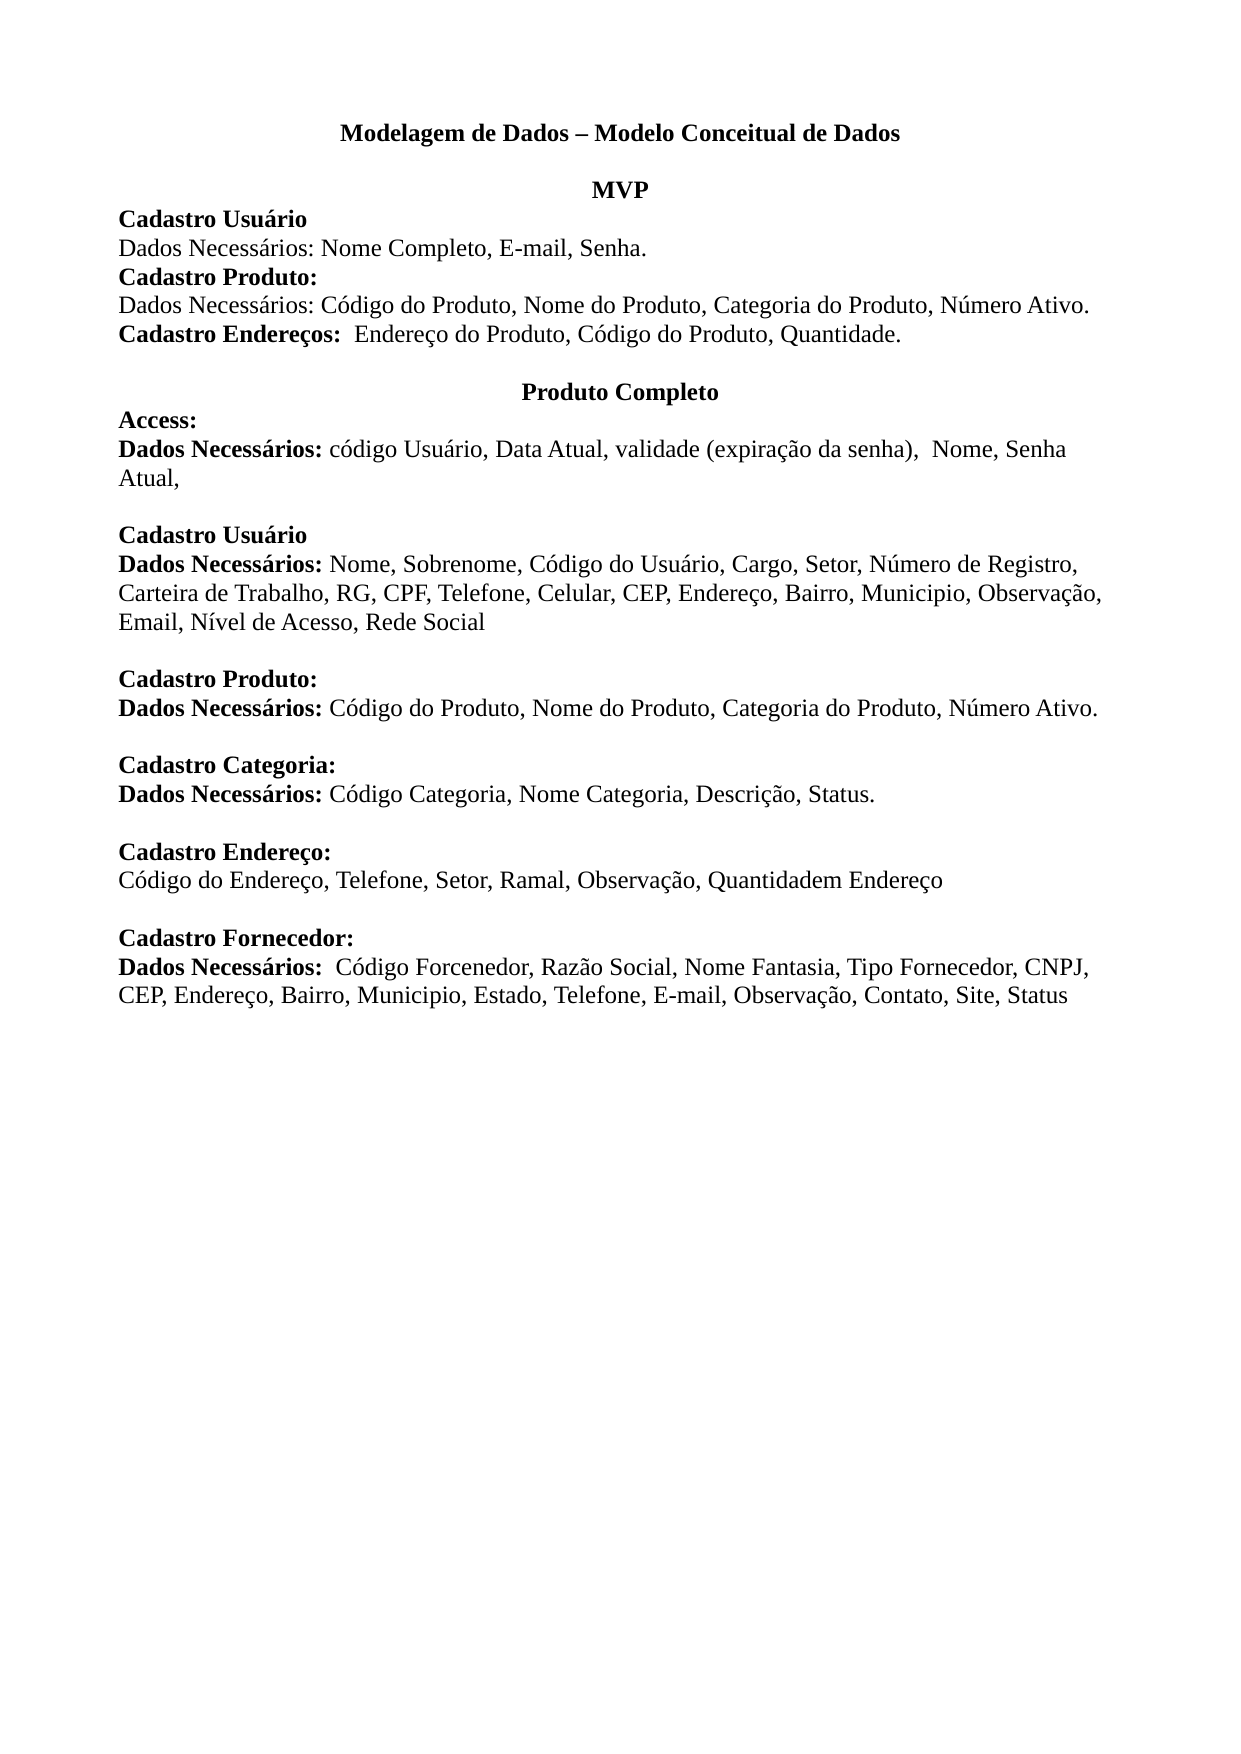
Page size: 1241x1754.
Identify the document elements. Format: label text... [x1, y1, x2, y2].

text Cadastro Endereço: [118, 837, 1122, 866]
text Cadastro Endereços: Endereço do Produto, Código do Produto, Quantidade. [118, 319, 1122, 348]
text Produto Completo [118, 377, 1122, 406]
text MVP [118, 176, 1122, 204]
text Cadastro Produto: [118, 262, 1122, 291]
text Código do Endereço, Telefone, Setor, Ramal, Observação, Quantidadem Endereço [118, 866, 1122, 894]
text Cadastro Usuário [118, 521, 1122, 549]
text Access: [118, 406, 1122, 434]
text Dados Necessários: Nome Completo, E-mail, Senha. [118, 233, 1122, 262]
text Dados Necessários: Código Categoria, Nome Categoria, Descrição, Status. [118, 779, 1122, 808]
text Dados Necessários: Código Forcenedor, Razão Social, Nome Fantasia, Tipo Fornecedor, CNPJ, CEP, Endereço, Bairro, Municipio, Estado, Telefone, E-mail, Observação, Contato, Site, Status [118, 952, 1122, 1009]
text Dados Necessários: código Usuário, Data Atual, validade (expiração da senha), Nome, Senha Atual, [118, 434, 1122, 492]
text Cadastro Fornecedor: [118, 923, 1122, 952]
text Cadastro Categoria: [118, 751, 1122, 779]
text Dados Necessários: Nome, Sobrenome, Código do Usuário, Cargo, Setor, Número de Registro, Carteira de Trabalho, RG, CPF, Telefone, Celular, CEP, Endereço, Bairro, Municipio, Observação, Email, Nível de Acesso, Rede Social [118, 549, 1122, 636]
text Dados Necessários: Código do Produto, Nome do Produto, Categoria do Produto, Número Ativo. [118, 693, 1122, 722]
text Modelagem de Dados – Modelo Conceitual de Dados [118, 118, 1122, 147]
text Cadastro Usuário [118, 204, 1122, 233]
text Dados Necessários: Código do Produto, Nome do Produto, Categoria do Produto, Número Ativo. [118, 291, 1122, 319]
text Cadastro Produto: [118, 664, 1122, 693]
